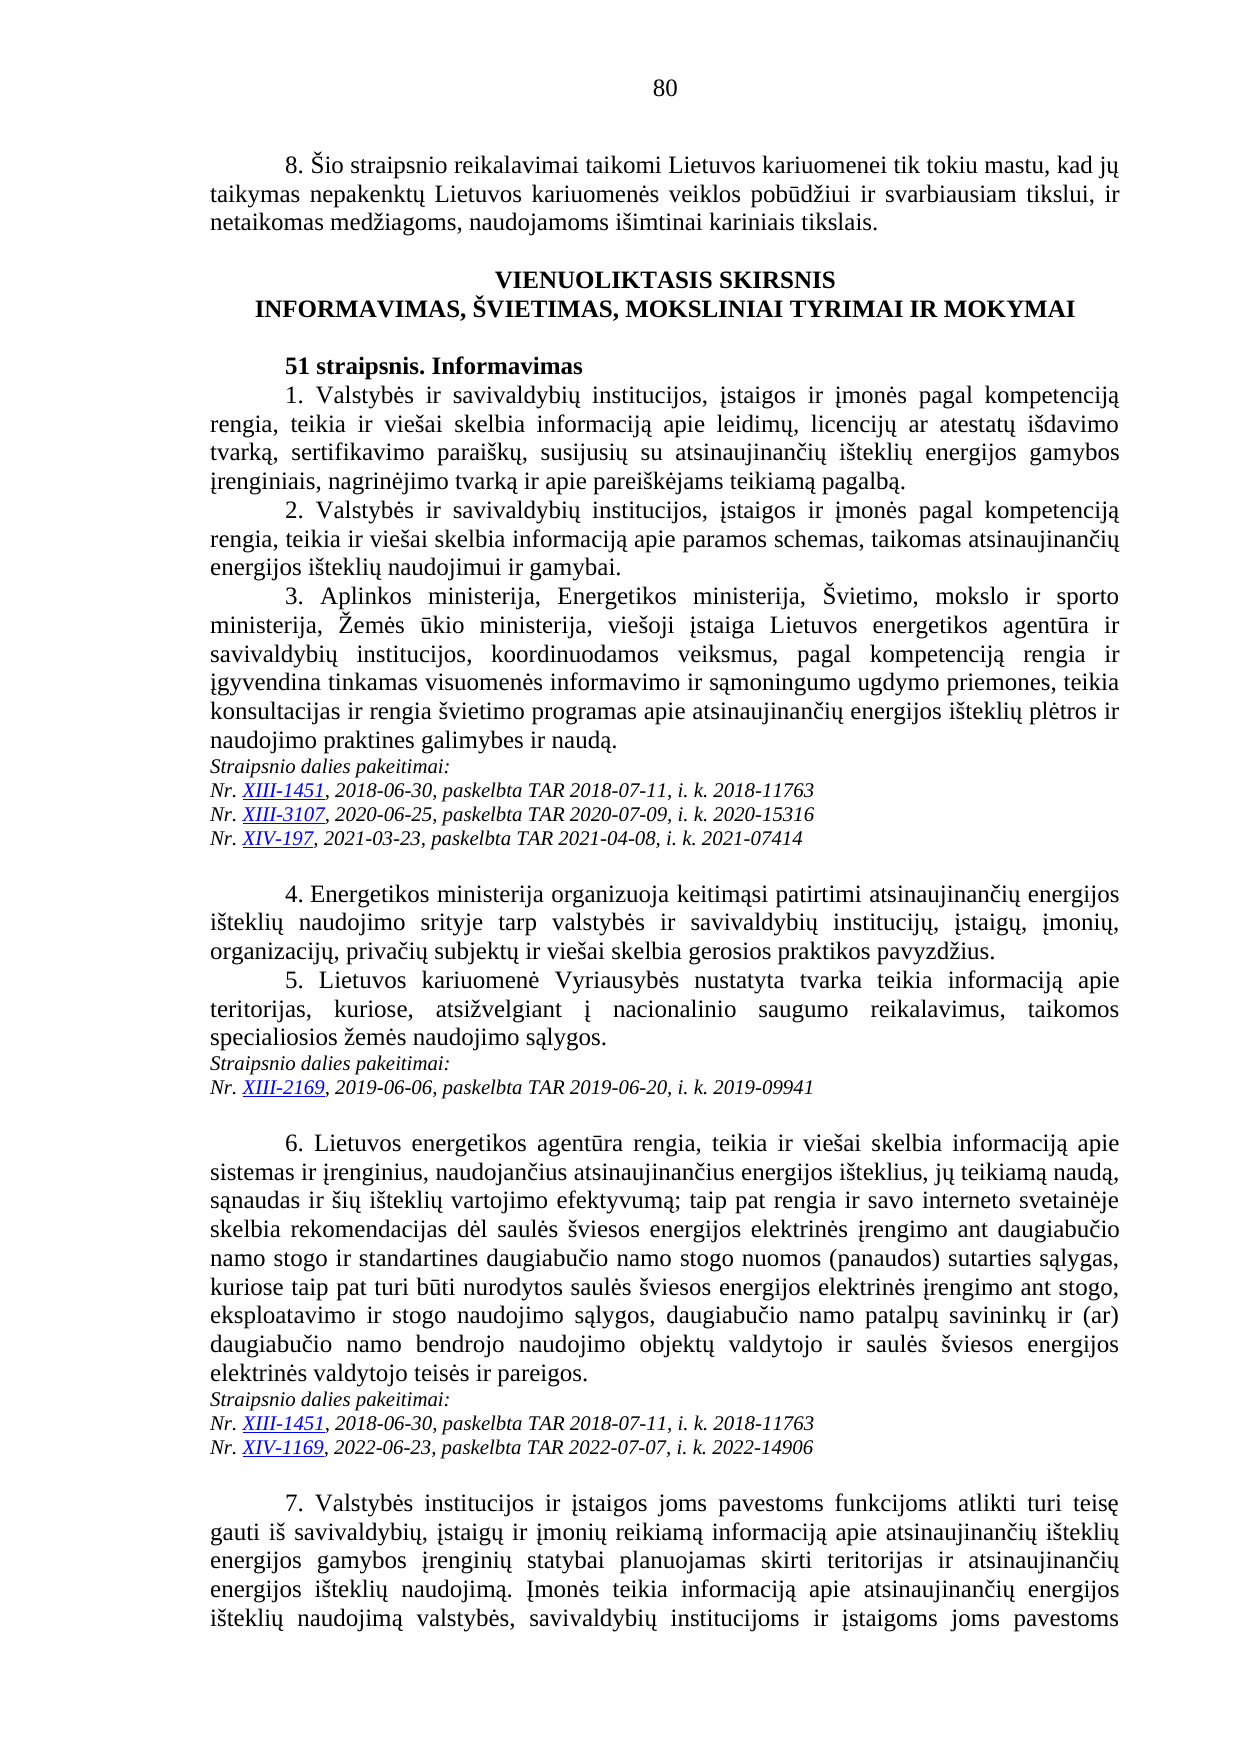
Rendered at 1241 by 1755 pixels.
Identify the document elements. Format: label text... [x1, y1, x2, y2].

text 1. Valstybės ir savivaldybių institucijos, įstaigos ir įmonės pagal kompetenciją rengia, teikia ir viešai skelbia informaciją apie leidimų, licencijų ar atestatų išdavimo tvarką, sertifikavimo paraiškų, susijusių su atsinaujinančių išteklių energijos gamybos įrenginiais, nagrinėjimo tvarką ir apie pareiškėjams teikiamą pagalbą. [210, 380, 1120, 495]
text 7. Valstybės institucijos ir įstaigos joms pavestoms funkcijoms atlikti turi teisę gauti iš savivaldybių, įstaigų ir įmonių reikiamą informaciją apie atsinaujinančių išteklių energijos gamybos įrenginių statybai planuojamas skirti teritorijas ir atsinaujinančių energijos išteklių naudojimą. Įmonės teikia informaciją apie atsinaujinančių energijos išteklių naudojimą valstybės, savivaldybių institucijoms ir įstaigoms joms pavestoms [210, 1488, 1120, 1632]
text Nr. XIII-2169, 2019-06-06, paskelbta TAR 2019-06-20, i. k. 2019-09941 [210, 1075, 1120, 1099]
text Straipsnio dalies pakeitimai: [210, 754, 1120, 778]
text 51 straipsnis. Informavimas [210, 351, 1120, 380]
text 6. Lietuvos energetikos agentūra rengia, teikia ir viešai skelbia informaciją apie sistemas ir įrenginius, naudojančius atsinaujinančius energijos išteklius, jų teikiamą naudą, sąnaudas ir šių išteklių vartojimo efektyvumą; taip pat rengia ir savo interneto svetainėje skelbia rekomendacijas dėl saulės šviesos energijos elektrinės įrengimo ant daugiabučio namo stogo ir standartines daugiabučio namo stogo nuomos (panaudos) sutarties sąlygas, kuriose taip pat turi būti nurodytos saulės šviesos energijos elektrinės įrengimo ant stogo, eksploatavimo ir stogo naudojimo sąlygos, daugiabučio namo patalpų savininkų ir (ar) daugiabučio namo bendrojo naudojimo objektų valdytojo ir saulės šviesos energijos elektrinės valdytojo teisės ir pareigos. [210, 1128, 1120, 1387]
text 3. Aplinkos ministerija, Energetikos ministerija, Švietimo, mokslo ir sporto ministerija, Žemės ūkio ministerija, viešoji įstaiga Lietuvos energetikos agentūra ir savivaldybių institucijos, koordinuodamos veiksmus, pagal kompetenciją rengia ir įgyvendina tinkamas visuomenės informavimo ir sąmoningumo ugdymo priemones, teikia konsultacijas ir rengia švietimo programas apie atsinaujinančių energijos išteklių plėtros ir naudojimo praktines galimybes ir naudą. [210, 581, 1120, 754]
text Nr. XIII-1451, 2018-06-30, paskelbta TAR 2018-07-11, i. k. 2018-11763 [210, 778, 1120, 802]
text 5. Lietuvos kariuomenė Vyriausybės nustatyta tvarka teikia informaciją apie teritorijas, kuriose, atsižvelgiant į nacionalinio saugumo reikalavimus, taikomos specialiosios žemės naudojimo sąlygos. [210, 965, 1120, 1051]
text Nr. XIV-197, 2021-03-23, paskelbta TAR 2021-04-08, i. k. 2021-07414 [210, 826, 1120, 850]
text Nr. XIII-1451, 2018-06-30, paskelbta TAR 2018-07-11, i. k. 2018-11763 [210, 1411, 1120, 1435]
text Nr. XIII-3107, 2020-06-25, paskelbta TAR 2020-07-09, i. k. 2020-15316 [210, 802, 1120, 826]
text VIENUOLIKTASIS SKIRSNIS [210, 265, 1120, 294]
text Straipsnio dalies pakeitimai: [210, 1387, 1120, 1411]
text 8. Šio straipsnio reikalavimai taikomi Lietuvos kariuomenei tik tokiu mastu, kad jų taikymas nepakenktų Lietuvos kariuomenės veiklos pobūdžiui ir svarbiausiam tikslui, ir netaikomas medžiagoms, naudojamoms išimtinai kariniais tikslais. [210, 150, 1120, 236]
text Informavimas, ŠVIETIMAS, MOKSLINIAI TYRIMAI IR MOKYMAI [210, 294, 1120, 322]
text Nr. XIV-1169, 2022-06-23, paskelbta TAR 2022-07-07, i. k. 2022-14906 [210, 1435, 1120, 1459]
text Straipsnio dalies pakeitimai: [210, 1051, 1120, 1075]
text 4. Energetikos ministerija organizuoja keitimąsi patirtimi atsinaujinančių energijos išteklių naudojimo srityje tarp valstybės ir savivaldybių institucijų, įstaigų, įmonių, organizacijų, privačių subjektų ir viešai skelbia gerosios praktikos pavyzdžius. [210, 879, 1120, 965]
text 2. Valstybės ir savivaldybių institucijos, įstaigos ir įmonės pagal kompetenciją rengia, teikia ir viešai skelbia informaciją apie paramos schemas, taikomas atsinaujinančių energijos išteklių naudojimui ir gamybai. [210, 495, 1120, 581]
